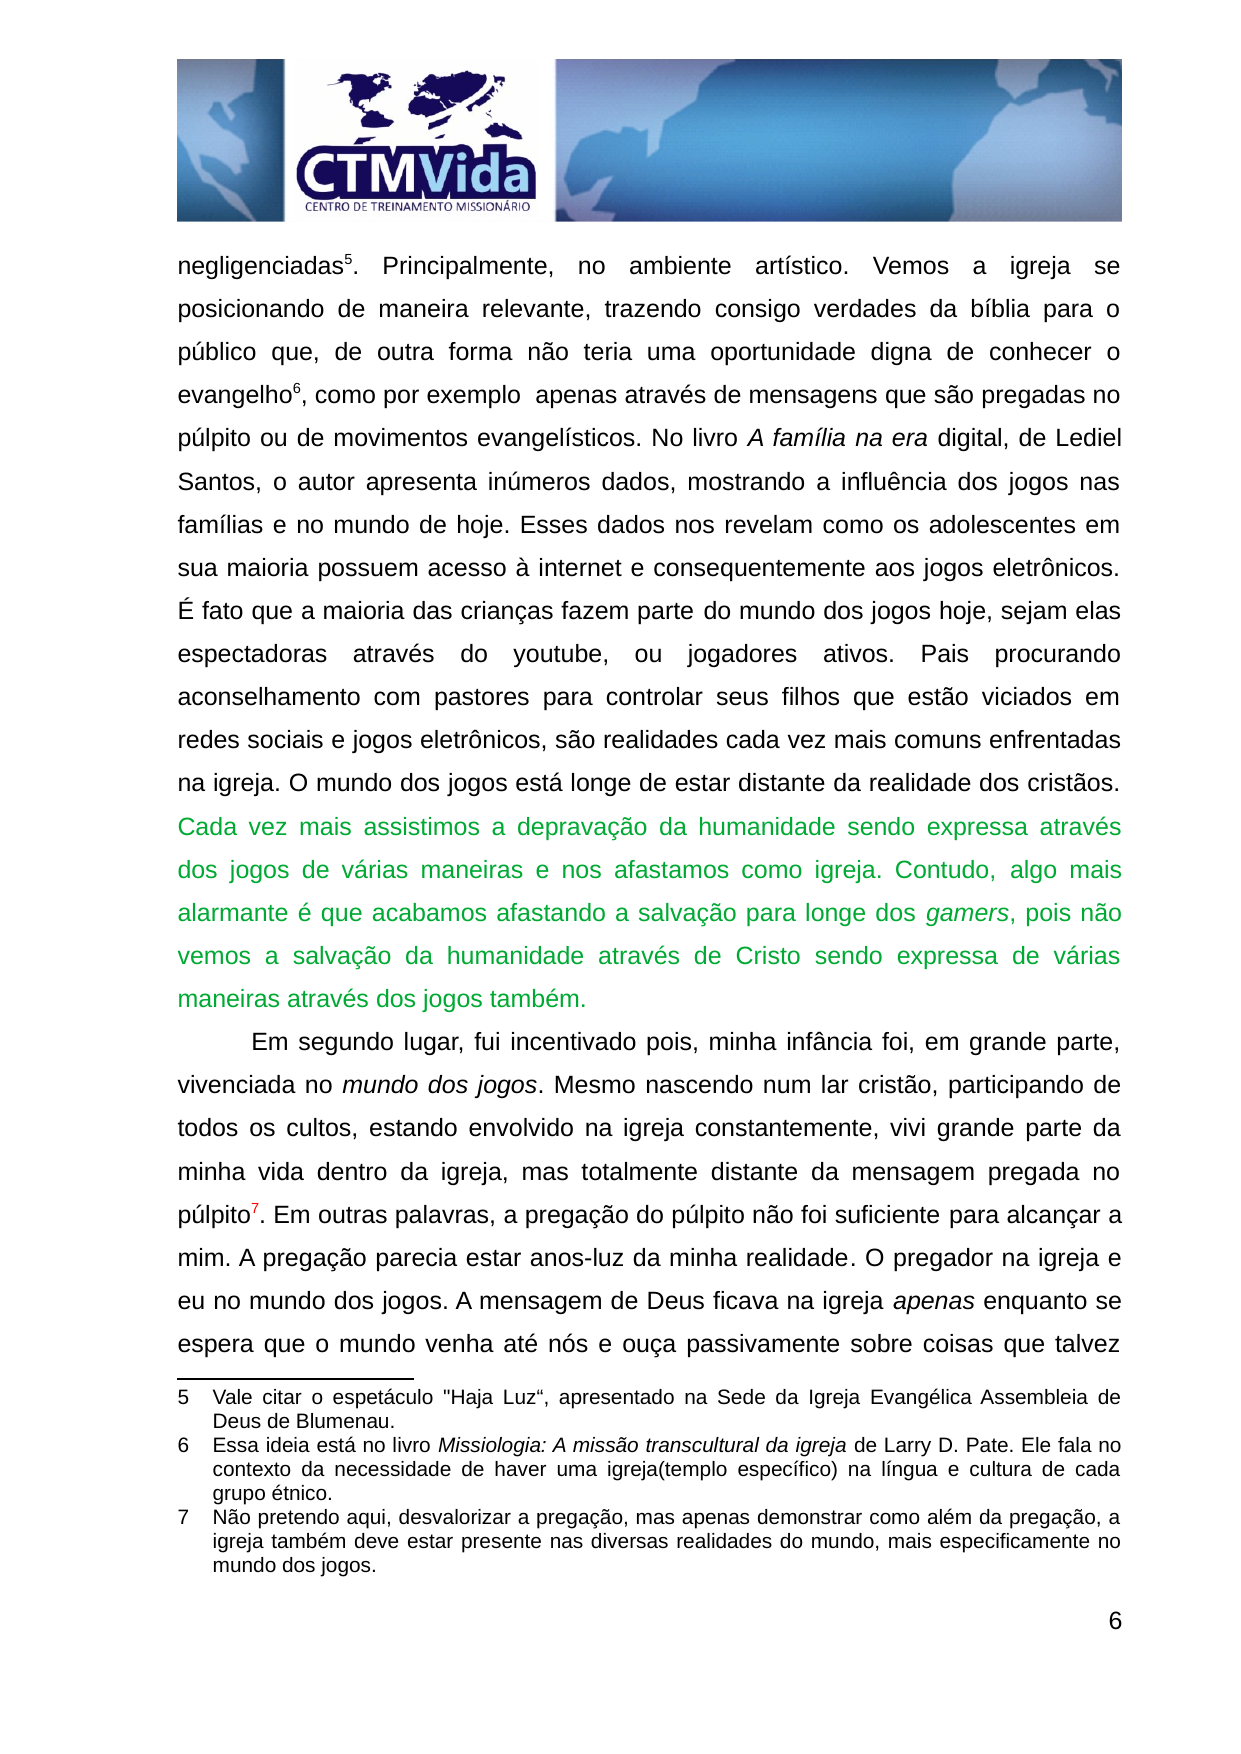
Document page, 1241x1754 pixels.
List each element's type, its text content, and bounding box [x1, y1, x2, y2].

text Vale citar o espetáculo "Haja Luz“, apresentado na Sede da Igreja Evangélica Assembleia de Deus de Blumenau. [177, 1385, 1122, 1433]
picture [177, 59, 1122, 222]
text Em segundo lugar, fui incentivado pois, minha infância foi, em grande parte, vivenciada no mundo dos jogos. Mesmo nascendo num lar cristão, participando de todos os cultos, estando envolvido na igreja constantemente, vivi grande parte da minha vida dentro da igreja, mas totalmente distante da mensagem pregada no púlpito. Em outras palavras, a pregação do púlpito não foi suficiente para alcançar a mim. A pregação parecia estar anos-luz da minha realidade. O pregador na igreja e eu no mundo dos jogos. A mensagem de Deus ficava na igreja apenas enquanto se espera que o mundo venha até nós e ouça passivamente sobre coisas que talvez [177, 1027, 1122, 1358]
text Não pretendo aqui, desvalorizar a pregação, mas apenas demonstrar como além da pregação, a igreja também deve estar presente nas diversas realidades do mundo, mais especificamente no mundo dos jogos. [177, 1505, 1122, 1577]
text Essa ideia está no livro Missiologia: A missão transcultural da igreja de Larry D. Pate. Ele fala no contexto da necessidade de haver uma igreja(templo específico) na língua e cultura de cada grupo étnico. [177, 1433, 1122, 1505]
text negligenciadas. Principalmente, no ambiente artístico. Vemos a igreja se posicionando de maneira relevante, trazendo consigo verdades da bíblia para o público que, de outra forma não teria uma oportunidade digna de conhecer o evangelho, como por exemplo apenas através de mensagens que são pregadas no púlpito ou de movimentos evangelísticos. No livro A família na era digital, de Lediel Santos, o autor apresenta inúmeros dados, mostrando a influência dos jogos nas famílias e no mundo de hoje. Esses dados nos revelam como os adolescentes em sua maioria possuem acesso à internet e consequentemente aos jogos eletrônicos. É fato que a maioria das crianças fazem parte do mundo dos jogos hoje, sejam elas espectadoras através do youtube, ou jogadores ativos. Pais procurando aconselhamento com pastores para controlar seus filhos que estão viciados em redes sociais e jogos eletrônicos, são realidades cada vez mais comuns enfrentadas na igreja. O mundo dos jogos está longe de estar distante da realidade dos cristãos. Cada vez mais assistimos a depravação da humanidade sendo expressa através dos jogos de várias maneiras e nos afastamos como igreja. Contudo, algo mais alarmante é que acabamos afastando a salvação para longe dos gamers, pois não vemos a salvação da humanidade através de Cristo sendo expressa de várias maneiras através dos jogos também. [177, 251, 1122, 1013]
